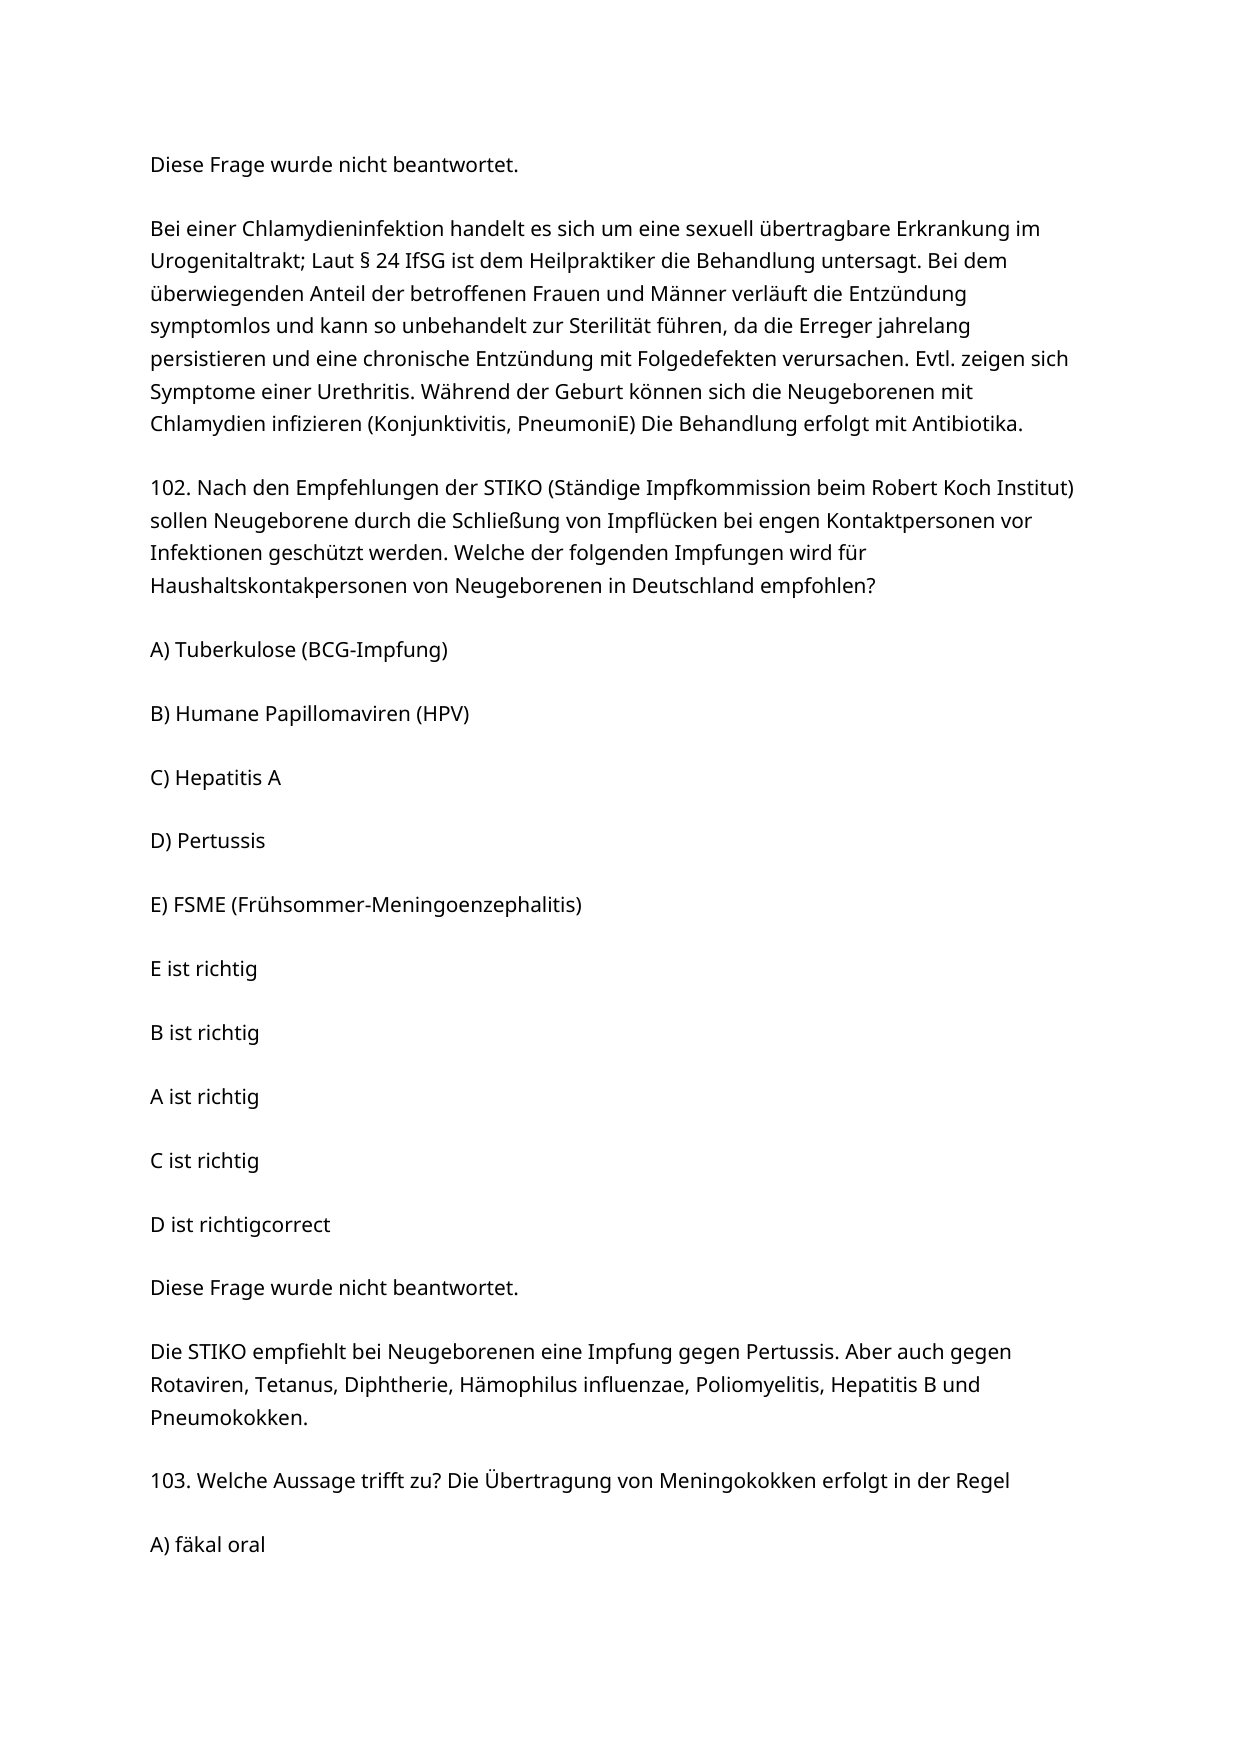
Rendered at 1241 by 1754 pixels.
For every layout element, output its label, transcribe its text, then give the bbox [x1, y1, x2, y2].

text D ist richtigcorrect [150, 1210, 1090, 1238]
text A) Tuberkulose (BCG-Impfung) [150, 635, 1090, 663]
text Die STIKO empfiehlt bei Neugeborenen eine Impfung gegen Pertussis. Aber auch gegen Rotaviren, Tetanus, Diphtherie, Hämophilus influenzae, Poliomyelitis, Hepatitis B und Pneumokokken. [150, 1337, 1090, 1431]
text Diese Frage wurde nicht beantwortet. [150, 150, 1090, 178]
text A ist richtig [150, 1082, 1090, 1110]
text Diese Frage wurde nicht beantwortet. [150, 1273, 1090, 1302]
text E) FSME (Frühsommer-Meningoenzephalitis) [150, 890, 1090, 919]
text A) fäkal oral [150, 1530, 1090, 1559]
text E ist richtig [150, 954, 1090, 983]
text C ist richtig [150, 1146, 1090, 1174]
text Bei einer Chlamydieninfektion handelt es sich um eine sexuell übertragbare Erkrankung im Urogenitaltrakt; Laut § 24 IfSG ist dem Heilpraktiker die Behandlung untersagt. Bei dem überwiegenden Anteil der betroffenen Frauen und Männer verläuft die Entzündung symptomlos und kann so unbehandelt zur Sterilität führen, da die Erreger jahrelang persistieren und eine chronische Entzündung mit Folgedefekten verursachen. Evtl. zeigen sich Symptome einer Urethritis. Während der Geburt können sich die Neugeborenen mit Chlamydien infizieren (Konjunktivitis, PneumoniE) Die Behandlung erfolgt mit Antibiotika. [150, 214, 1090, 438]
text 102. Nach den Empfehlungen der STIKO (Ständige Impfkommission beim Robert Koch Institut) sollen Neugeborene durch die Schließung von Impflücken bei engen Kontaktpersonen vor Infektionen geschützt werden. Welche der folgenden Impfungen wird für Haushaltskontakpersonen von Neugeborenen in Deutschland empfohlen? [150, 473, 1090, 599]
text D) Pertussis [150, 827, 1090, 855]
text B) Humane Papillomaviren (HPV) [150, 699, 1090, 727]
text 103. Welche Aussage trifft zu? Die Übertragung von Meningokokken erfolgt in der Regel [150, 1466, 1090, 1495]
text C) Hepatitis A [150, 763, 1090, 791]
text B ist richtig [150, 1018, 1090, 1047]
